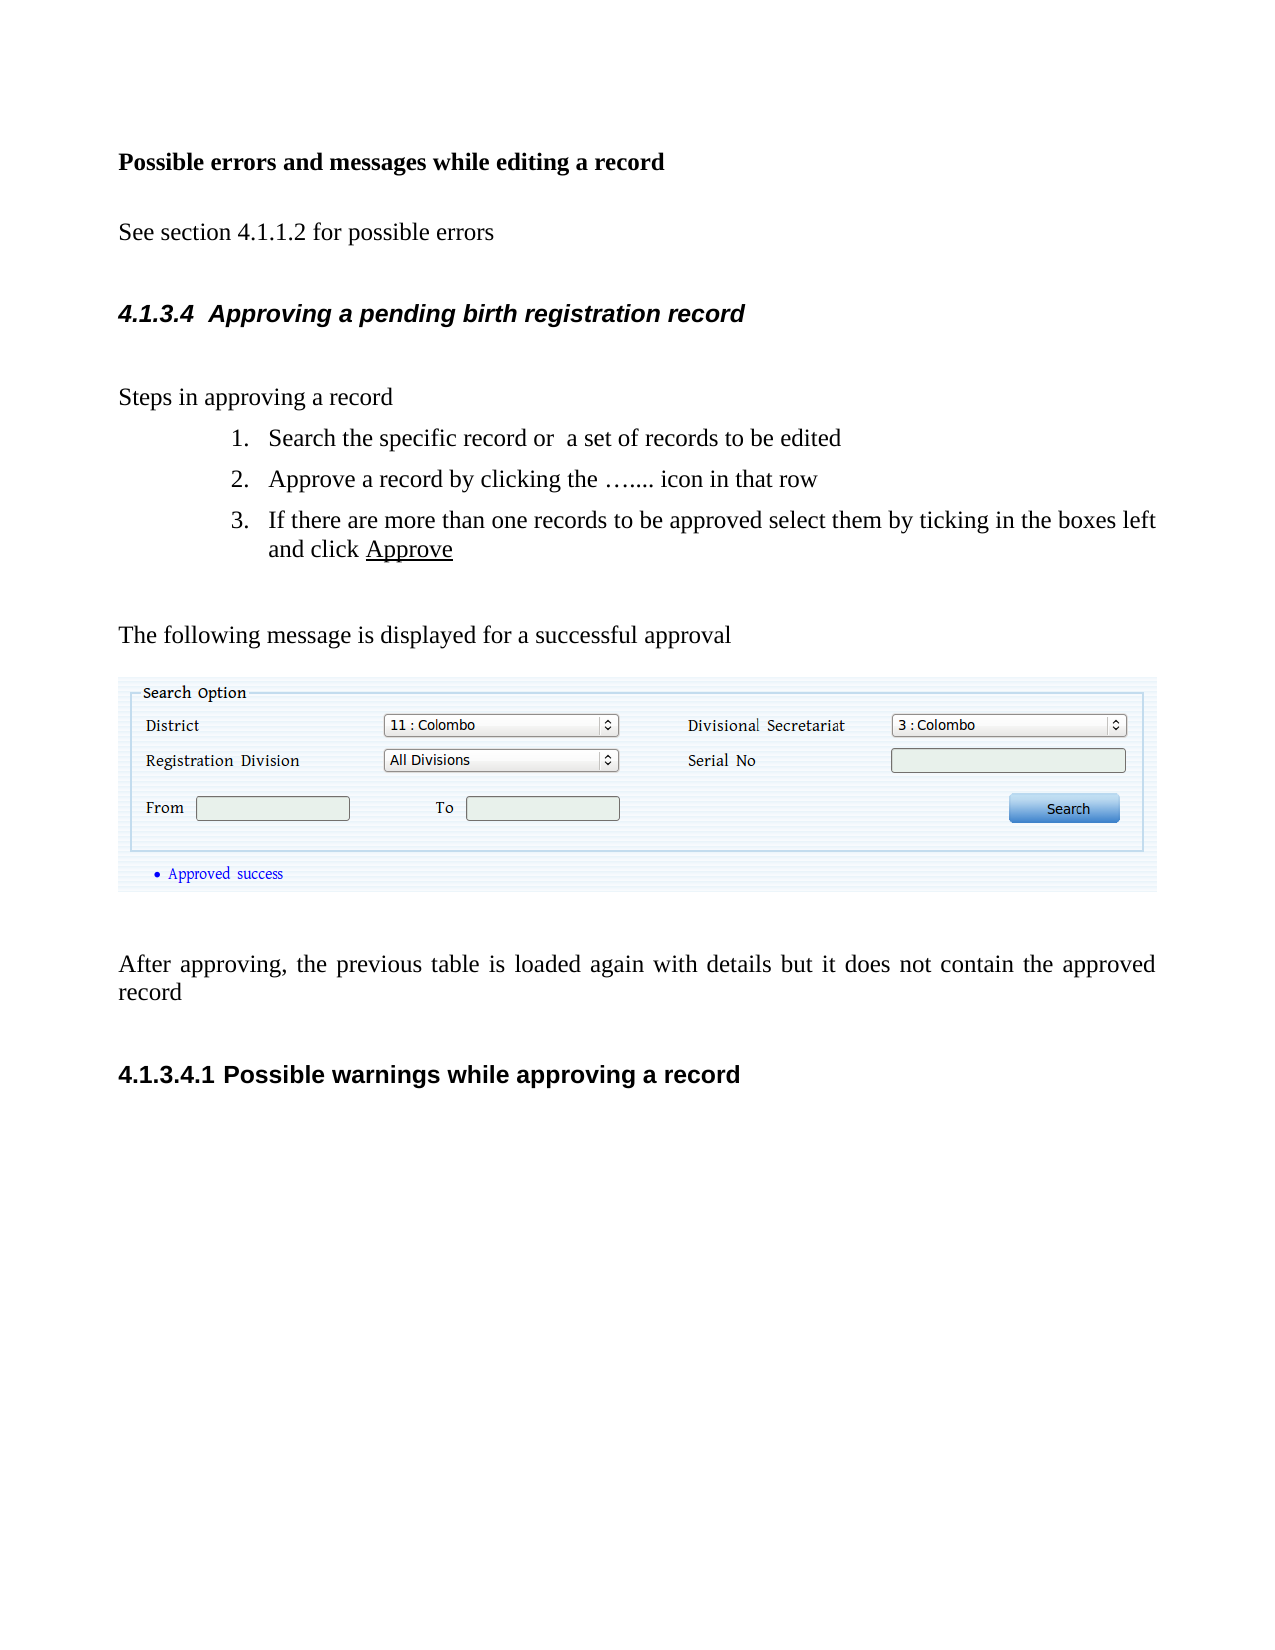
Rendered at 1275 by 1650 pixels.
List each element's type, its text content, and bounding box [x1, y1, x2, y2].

subtitle Possible warnings while approving a record [118, 1060, 1157, 1088]
list Search the specific record or a set of records to be edited [231, 423, 1157, 452]
list If there are more than one records to be approved select them by ticking in the boxes left and click Approve [231, 505, 1157, 563]
subtitle Approving a pending birth registration record [118, 299, 1157, 328]
picture [118, 677, 1157, 892]
text After approving, the previous table is loaded again with details but it does not contain the approved record [118, 949, 1157, 1006]
text See section 4.1.1.2 for possible errors [118, 217, 1157, 246]
text The following message is displayed for a successful approval [118, 620, 1157, 649]
list Approve a record by clicking the ….... icon in that row [231, 464, 1157, 493]
text Possible errors and messages while editing a record [118, 147, 1157, 176]
text Steps in approving a record [118, 382, 1157, 410]
